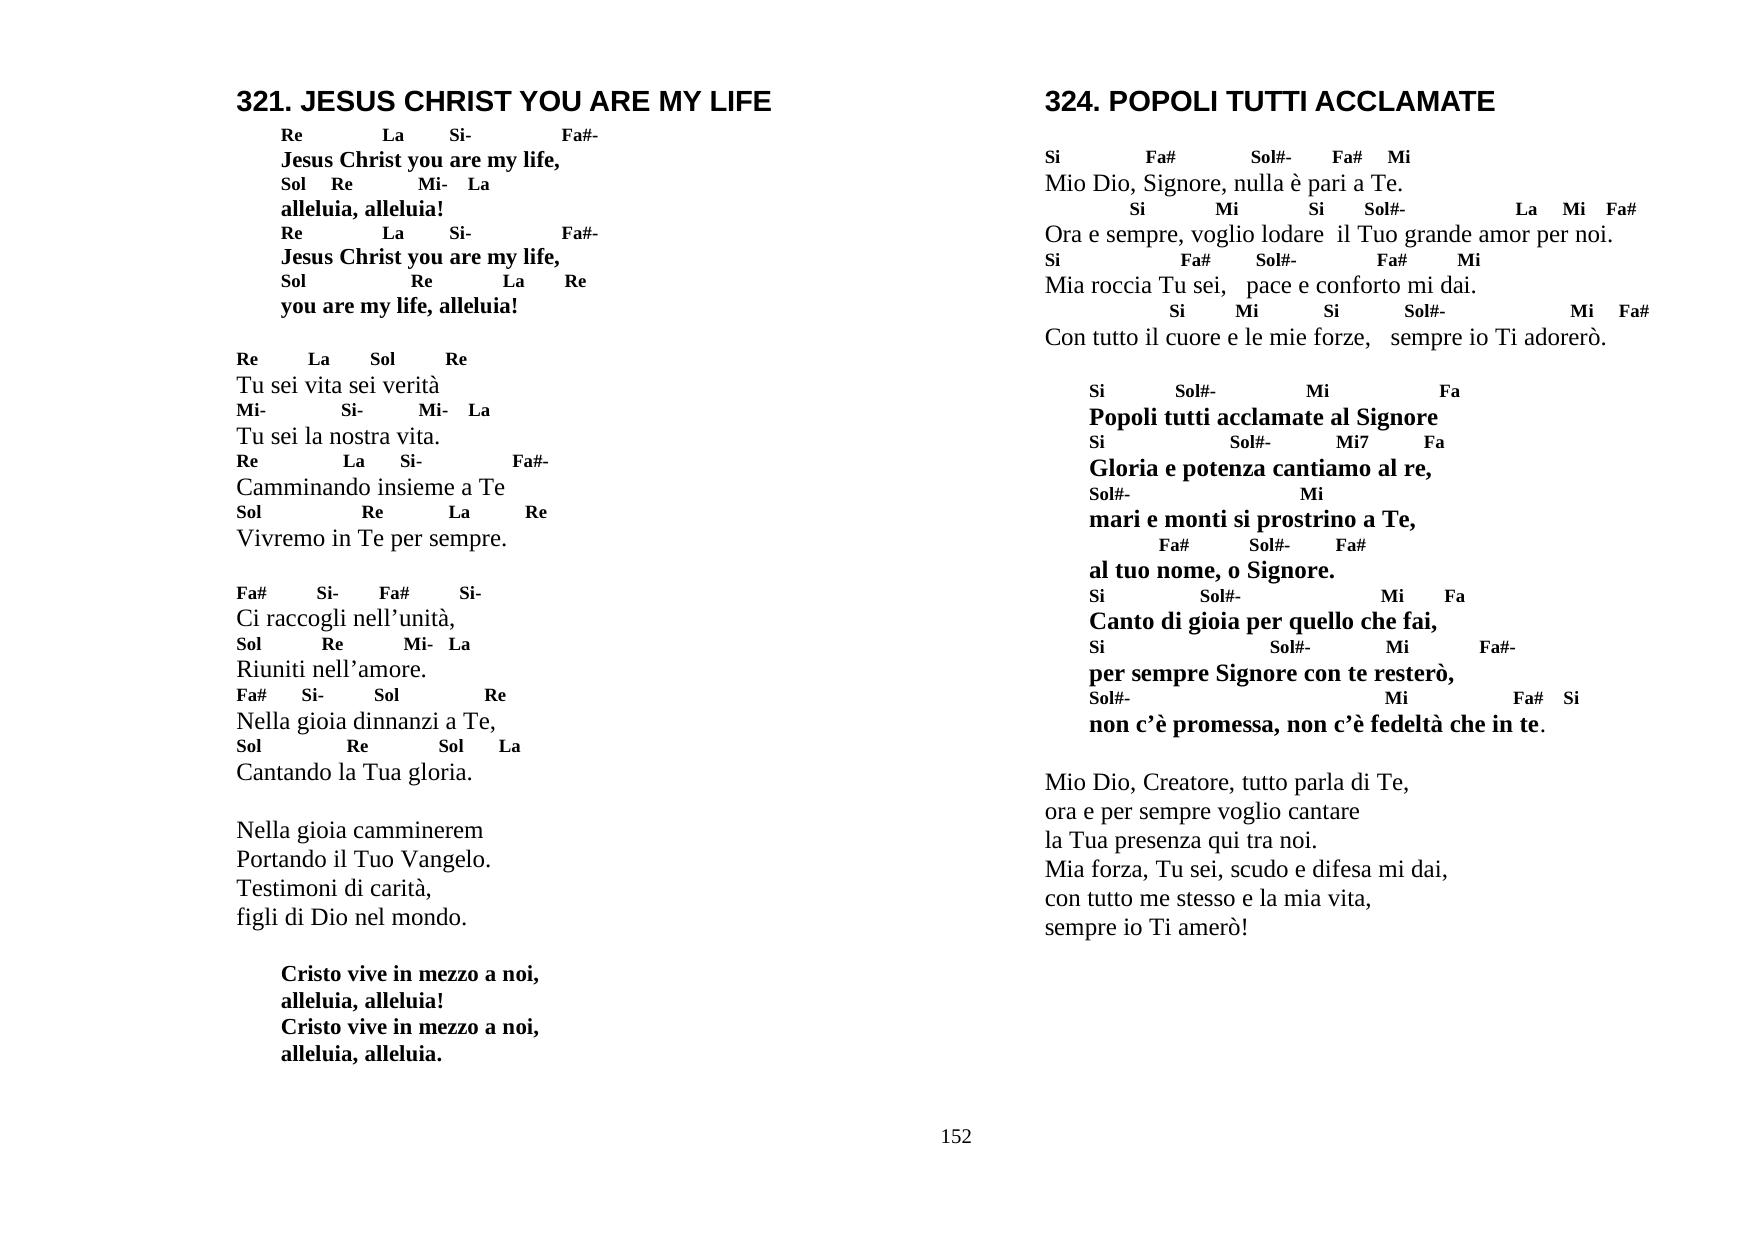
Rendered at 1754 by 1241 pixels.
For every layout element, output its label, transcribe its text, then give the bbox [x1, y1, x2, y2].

text Jesus Christ you are my life, [281, 146, 867, 172]
text Sol Re La Re [236, 501, 867, 523]
text Re La Sol Re [236, 347, 867, 369]
text con tutto me stesso e la mia vita, [1044, 883, 1676, 912]
text Con tutto il cuore e le mie forze, sempre io Ti adorerò. [1044, 321, 1676, 351]
text Nella gioia camminerem [236, 815, 867, 844]
text Sol Re La Re [281, 270, 867, 292]
text Fa# Si- Sol Re [236, 683, 867, 706]
text Ci raccogli nell’unità, [236, 603, 867, 632]
text Si Mi Si Sol#- La Mi Fa# [1044, 197, 1676, 219]
text Mio Dio, Signore, nulla è pari a Te. [1044, 168, 1676, 197]
text Nella gioia dinnanzi a Te, [236, 706, 867, 734]
text Mio Dio, Creatore, tutto parla di Te, [1044, 767, 1676, 796]
text Tu sei la nostra vita. [236, 421, 867, 450]
text Testimoni di carità, [236, 873, 867, 902]
text Vivremo in Te per sempre. [236, 523, 867, 552]
text Sol Re Mi- La [281, 172, 867, 194]
text Mia roccia Tu sei, pace e conforto mi dai. [1044, 270, 1676, 299]
text la Tua presenza qui tra noi. [1044, 825, 1676, 854]
text Sol#- Mi Fa# Si [1089, 686, 1676, 708]
text Re La Si- Fa#- [281, 124, 867, 146]
text Mi- Si- Mi- La [236, 399, 867, 421]
text Cristo vive in mezzo a noi, [281, 1013, 867, 1040]
text Sol#- Mi [1089, 482, 1676, 504]
text figli di Dio nel mondo. [236, 902, 867, 931]
text Cantando la Tua gloria. [236, 757, 867, 786]
text Si Sol#- Mi7 Fa [1089, 431, 1676, 453]
text Jesus Christ you are my life, [281, 243, 867, 270]
text you are my life, alleluia! [281, 292, 867, 318]
text Portando il Tuo Vangelo. [236, 844, 867, 873]
text Sol Re Mi- La [236, 632, 867, 654]
text Mia forza, Tu sei, scudo e difesa mi dai, [1044, 854, 1676, 883]
text Popoli tutti acclamate al Signore [1089, 402, 1676, 431]
text Si Fa# Sol#- Fa# Mi [1044, 248, 1676, 270]
text sempre io Ti amerò! [1044, 912, 1676, 941]
text Ora e sempre, voglio lodare il Tuo grande amor per noi. [1044, 219, 1676, 248]
text Sol Re Sol La [236, 734, 867, 757]
text alleluia, alleluia! [281, 987, 867, 1013]
text mari e monti si prostrino a Te, [1089, 504, 1676, 533]
text Si Sol#- Mi Fa [1089, 379, 1676, 402]
text alleluia, alleluia! [281, 194, 867, 221]
text Cristo vive in mezzo a noi, [281, 960, 867, 987]
text al tuo nome, o Signore. [1089, 555, 1676, 584]
subtitle 324. POPOLI TUTTI ACCLAMATE [1044, 84, 1676, 118]
text non c’è promessa, non c’è fedeltà che in te. [1089, 708, 1676, 738]
text Camminando insieme a Te [236, 472, 867, 501]
text Re La Si- Fa#- [281, 221, 867, 243]
text Si Sol#- Mi Fa [1089, 584, 1676, 606]
text per sempre Signore con te resterò, [1089, 657, 1676, 686]
text Si Sol#- Mi Fa#- [1089, 635, 1676, 657]
text Riuniti nell’amore. [236, 654, 867, 683]
subtitle 321. JESUS CHRIST YOU ARE MY LIFE [236, 84, 867, 118]
text alleluia, alleluia. [281, 1040, 867, 1066]
text Gloria e potenza cantiamo al re, [1089, 453, 1676, 482]
text Tu sei vita sei verità [236, 369, 867, 399]
text Si Mi Si Sol#- Mi Fa# [1044, 299, 1676, 321]
text ora e per sempre voglio cantare [1044, 796, 1676, 825]
text Fa# Si- Fa# Si- [236, 581, 867, 603]
text Fa# Sol#- Fa# [1089, 533, 1676, 555]
text Canto di gioia per quello che fai, [1089, 606, 1676, 635]
text Re La Si- Fa#- [236, 450, 867, 472]
text Si Fa# Sol#- Fa# Mi [1044, 146, 1676, 168]
